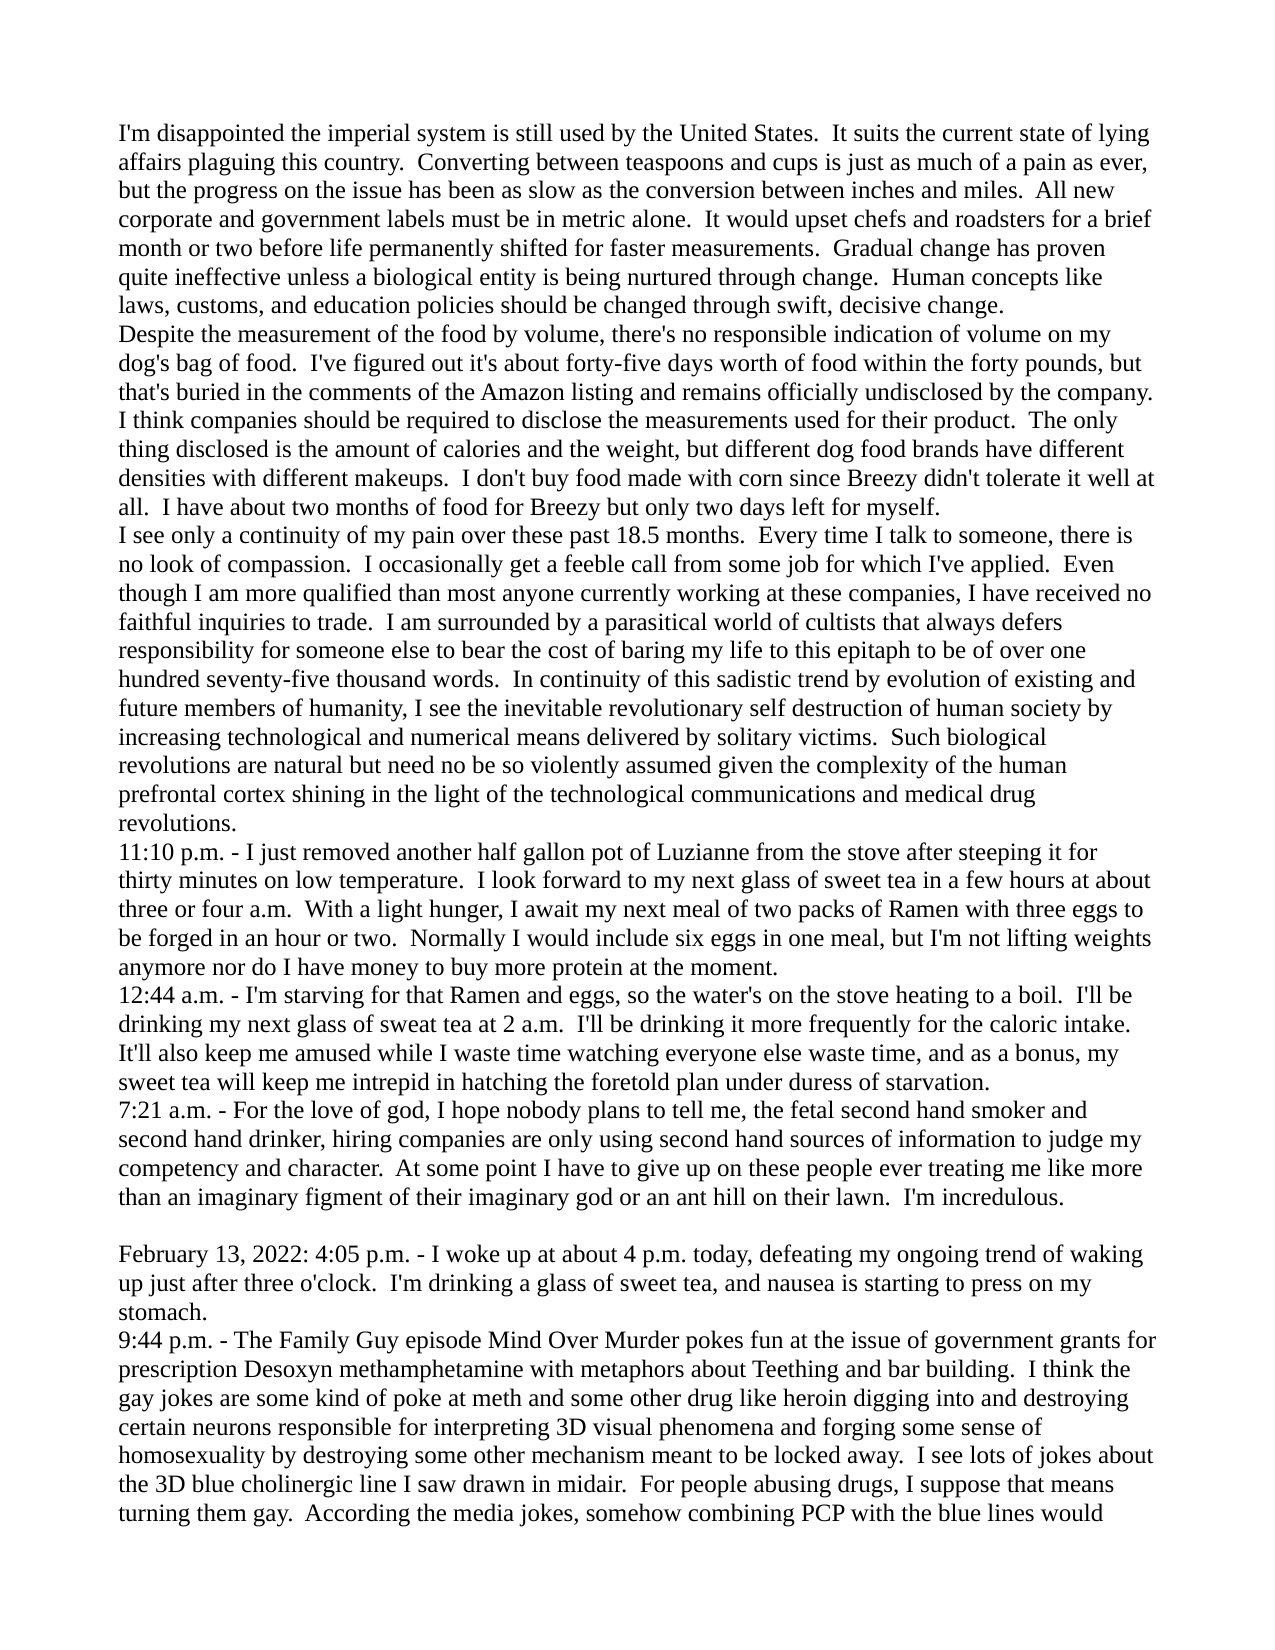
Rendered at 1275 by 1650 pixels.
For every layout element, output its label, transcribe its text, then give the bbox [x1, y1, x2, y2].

text I see only a continuity of my pain over these past 18.5 months. Every time I talk to someone, there is no look of compassion. I occasionally get a feeble call from some job for which I've applied. Even though I am more qualified than most anyone currently working at these companies, I have received no faithful inquiries to trade. I am surrounded by a parasitical world of cultists that always defers responsibility for someone else to bear the cost of baring my life to this epitaph to be of over one hundred seventy-five thousand words. In continuity of this sadistic trend by evolution of existing and future members of humanity, I see the inevitable revolutionary self destruction of human society by increasing technological and numerical means delivered by solitary victims. Such biological revolutions are natural but need no be so violently assumed given the complexity of the human prefrontal cortex shining in the light of the technological communications and medical drug revolutions. [118, 521, 1157, 837]
text 12:44 a.m. - I'm starving for that Ramen and eggs, so the water's on the stove heating to a boil. I'll be drinking my next glass of sweat tea at 2 a.m. I'll be drinking it more frequently for the caloric intake. It'll also keep me amused while I waste time watching everyone else waste time, and as a bonus, my sweet tea will keep me intrepid in hatching the foretold plan under duress of starvation. [118, 981, 1157, 1096]
text February 13, 2022: 4:05 p.m. - I woke up at about 4 p.m. today, defeating my ongoing trend of waking up just after three o'clock. I'm drinking a glass of sweet tea, and nausea is starting to press on my stomach. [118, 1239, 1157, 1326]
text 11:10 p.m. - I just removed another half gallon pot of Luzianne from the stove after steeping it for thirty minutes on low temperature. I look forward to my next glass of sweet tea in a few hours at about three or four a.m. With a light hunger, I await my next meal of two packs of Ramen with three eggs to be forged in an hour or two. Normally I would include six eggs in one meal, but I'm not lifting weights anymore nor do I have money to buy more protein at the moment. [118, 837, 1157, 981]
text I'm disappointed the imperial system is still used by the United States. It suits the current state of lying affairs plaguing this country. Converting between teaspoons and cups is just as much of a pain as ever, but the progress on the issue has been as slow as the conversion between inches and miles. All new corporate and government labels must be in metric alone. It would upset chefs and roadsters for a brief month or two before life permanently shifted for faster measurements. Gradual change has proven quite ineffective unless a biological entity is being nurtured through change. Human concepts like laws, customs, and education policies should be changed through swift, decisive change. [118, 118, 1157, 319]
text Despite the measurement of the food by volume, there's no responsible indication of volume on my dog's bag of food. I've figured out it's about forty-five days worth of food within the forty pounds, but that's buried in the comments of the Amazon listing and remains officially undisclosed by the company. I think companies should be required to disclose the measurements used for their product. The only thing disclosed is the amount of calories and the weight, but different dog food brands have different densities with different makeups. I don't buy food made with corn since Breezy didn't tolerate it well at all. I have about two months of food for Breezy but only two days left for myself. [118, 319, 1157, 521]
text 9:44 p.m. - The Family Guy episode Mind Over Murder pokes fun at the issue of government grants for prescription Desoxyn methamphetamine with metaphors about Teething and bar building. I think the gay jokes are some kind of poke at meth and some other drug like heroin digging into and destroying certain neurons responsible for interpreting 3D visual phenomena and forging some sense of homosexuality by destroying some other mechanism meant to be locked away. I see lots of jokes about the 3D blue cholinergic line I saw drawn in midair. For people abusing drugs, I suppose that means turning them gay. According the media jokes, somehow combining PCP with the blue lines would [118, 1326, 1157, 1527]
text 7:21 a.m. - For the love of god, I hope nobody plans to tell me, the fetal second hand smoker and second hand drinker, hiring companies are only using second hand sources of information to judge my competency and character. At some point I have to give up on these people ever treating me like more than an imaginary figment of their imaginary god or an ant hill on their lawn. I'm incredulous. [118, 1096, 1157, 1211]
